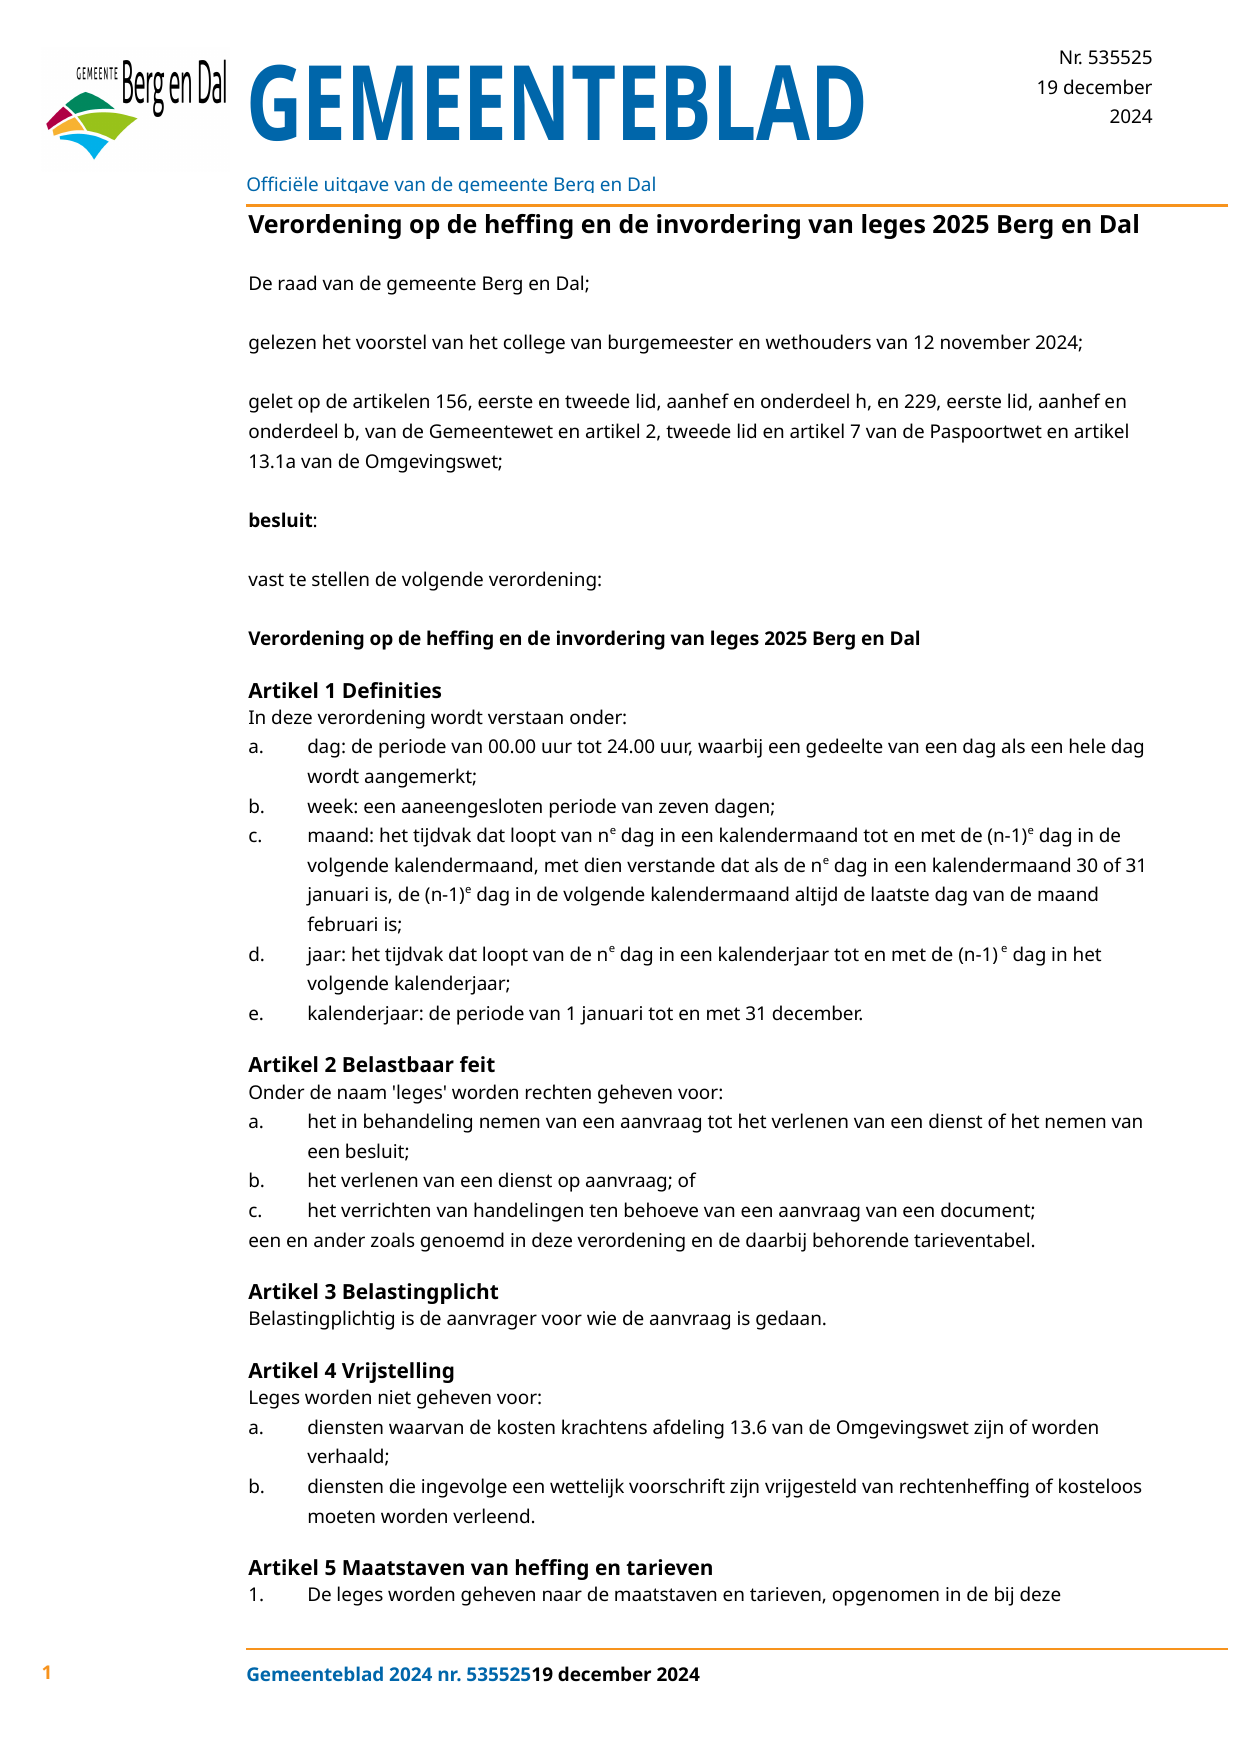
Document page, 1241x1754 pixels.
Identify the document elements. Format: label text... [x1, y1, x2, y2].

text Onder de naam 'leges' worden rechten geheven voor: [248, 1079, 1152, 1104]
text Artikel 4 Vrijstelling [248, 1356, 1152, 1384]
list het verrichten van handelingen ten behoeve van een aanvraag van een document; [248, 1197, 1152, 1223]
text Artikel 5 Maatstaven van heffing en tarieven [248, 1553, 1152, 1582]
picture [41, 47, 231, 172]
text Artikel 3 Belastingplicht [248, 1277, 1152, 1306]
text Artikel 1 Definities [248, 676, 1152, 704]
text Verordening op de heffing en de invordering van leges 2025 Berg en Dal [248, 625, 1152, 651]
list het in behandeling nemen van een aanvraag tot het verlenen van een dienst of het nemen van een besluit; [248, 1108, 1152, 1164]
text Verordening op de heffing en de invordering van leges 2025 Berg en Dal [248, 207, 1152, 241]
text gelet op de artikelen 156, eerste en tweede lid, aanhef en onderdeel h, en 229, eerste lid, aanhef en onderdeel b, van de Gemeentewet en artikel 2, tweede lid en artikel 7 van de Paspoortwet en artikel 13.1a van de Omgevingswet; [248, 389, 1152, 473]
list De leges worden geheven naar de maatstaven en tarieven, opgenomen in de bij deze [248, 1582, 1152, 1607]
list kalenderjaar: de periode van 1 januari tot en met 31 december. [248, 1000, 1152, 1026]
text De raad van de gemeente Berg en Dal; [248, 270, 1152, 296]
text In deze verordening wordt verstaan onder: [248, 704, 1152, 730]
text Belastingplichtig is de aanvrager voor wie de aanvraag is gedaan. [248, 1306, 1152, 1331]
text vast te stellen de volgende verordening: [248, 566, 1152, 592]
text gelezen het voorstel van het college van burgemeester en wethouders van 12 november 2024; [248, 329, 1152, 355]
list diensten waarvan de kosten krachtens afdeling 13.6 van de Omgevingswet zijn of worden verhaald; [248, 1414, 1152, 1469]
text Artikel 2 Belastbaar feit [248, 1050, 1152, 1079]
list dag: de periode van 00.00 uur tot 24.00 uur, waarbij een gedeelte van een dag als een hele dag wordt aangemerkt; [248, 734, 1152, 789]
list week: een aaneengesloten periode van zeven dagen; [248, 793, 1152, 819]
list maand: het tijdvak dat loopt van ne dag in een kalendermaand tot en met de (n-1)e dag in de volgende kalendermaand, met dien verstande dat als de ne dag in een kalendermaand 30 of 31 januari is, de (n-1)e dag in de volgende kalendermaand altijd de laatste dag van de maand februari is; [248, 822, 1152, 937]
list jaar: het tijdvak dat loopt van de ne dag in een kalenderjaar tot en met de (n-1) e dag in het volgende kalenderjaar; [248, 941, 1152, 996]
list het verlenen van een dienst op aanvraag; of [248, 1168, 1152, 1193]
text besluit: [248, 507, 1152, 533]
text Leges worden niet geheven voor: [248, 1384, 1152, 1410]
text een en ander zoals genoemd in deze verordening en de daarbij behorende tarieventabel. [248, 1227, 1152, 1252]
list diensten die ingevolge een wettelijk voorschrift zijn vrijgesteld van rechtenheffing of kosteloos moeten worden verleend. [248, 1473, 1152, 1528]
